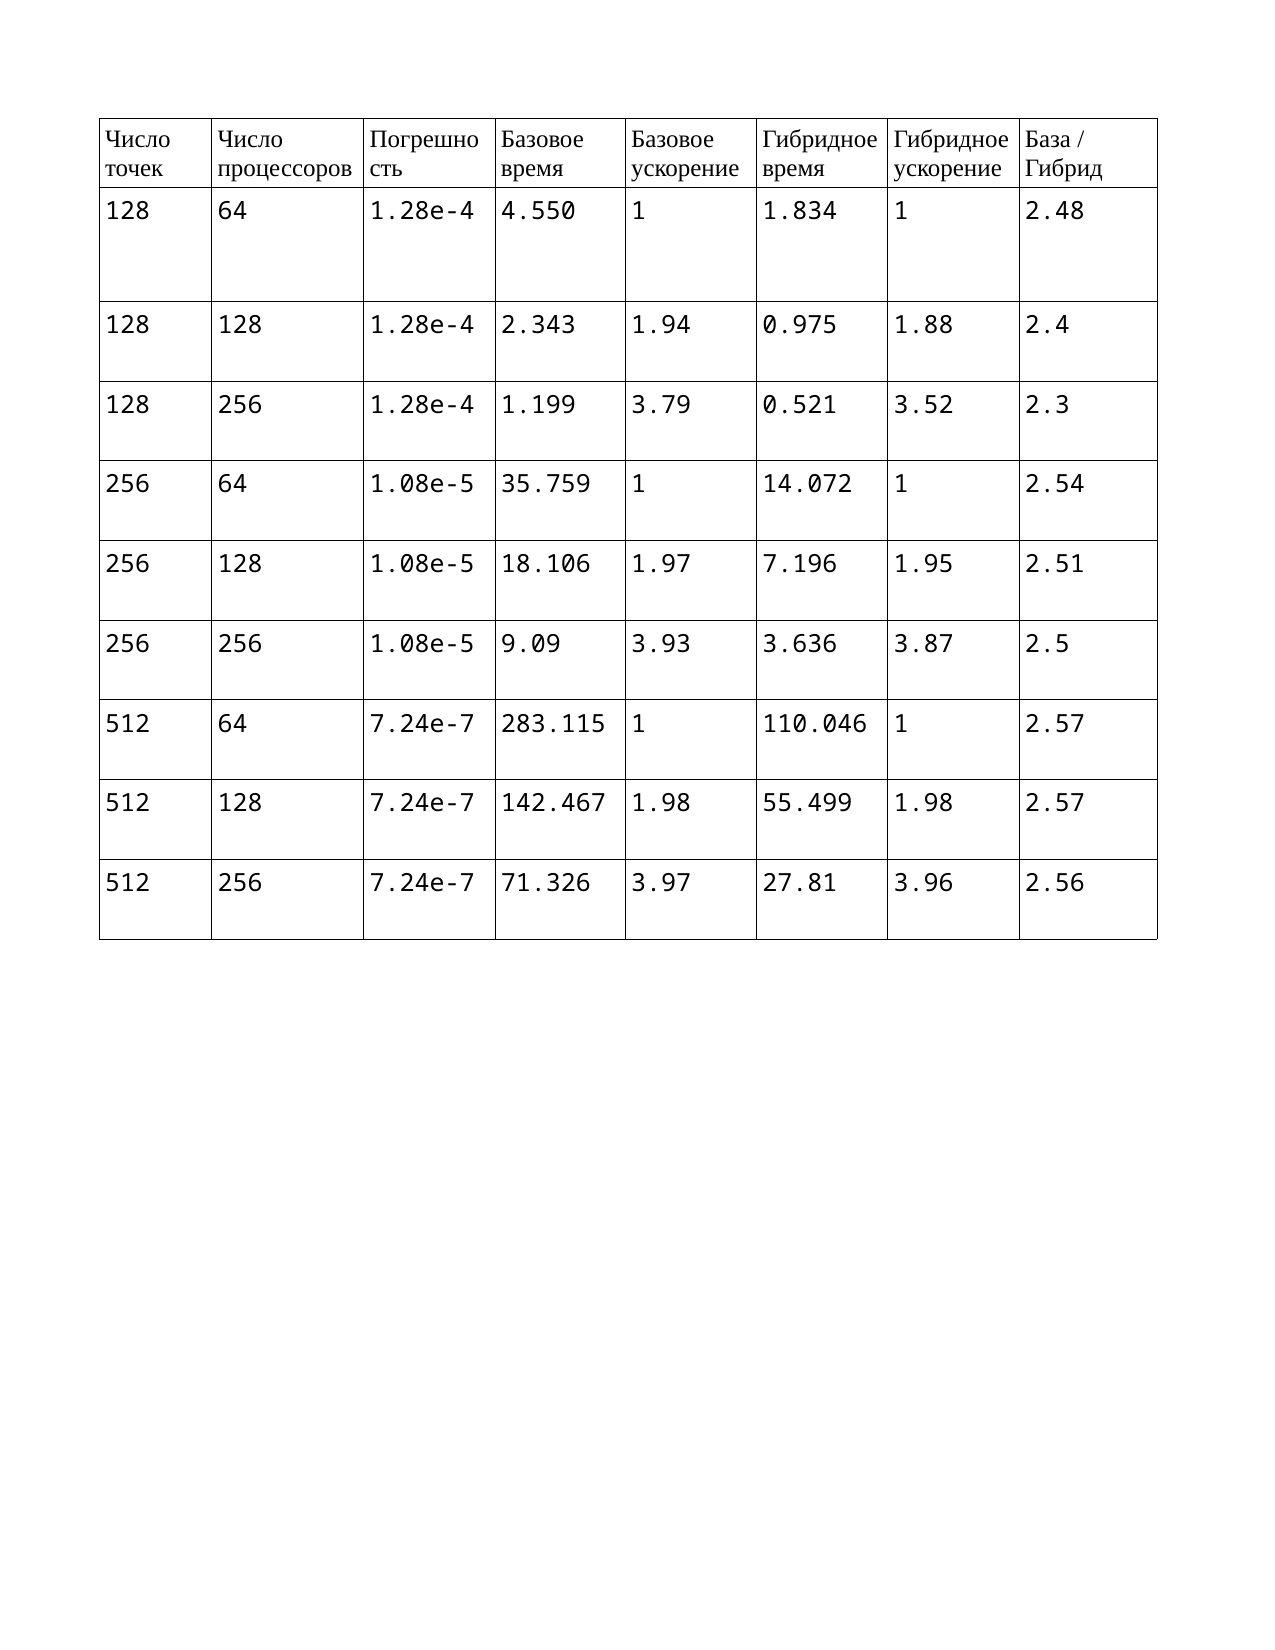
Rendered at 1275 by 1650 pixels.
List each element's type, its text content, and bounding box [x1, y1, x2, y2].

table_cell 3.96 [888, 860, 1019, 938]
table_cell 1.28e-4 [364, 188, 495, 301]
table_cell 128 [100, 302, 211, 381]
table_cell 64 [212, 188, 363, 301]
table_cell 3.93 [626, 621, 756, 699]
table_cell 1.98 [888, 780, 1019, 859]
table_header Базовое ускорение [626, 119, 756, 187]
table_cell 2.3 [1020, 382, 1157, 460]
table_cell 1.199 [496, 382, 625, 460]
table_cell 128 [212, 780, 363, 859]
table_cell 128 [212, 302, 363, 381]
table_cell 256 [100, 461, 211, 540]
table_cell 1.95 [888, 541, 1019, 620]
table_cell 3.636 [757, 621, 887, 699]
table_cell 256 [212, 860, 363, 938]
table_cell 283.115 [496, 700, 625, 779]
table_cell 64 [212, 700, 363, 779]
table_cell 1.97 [626, 541, 756, 620]
table_cell 142.467 [496, 780, 625, 859]
table_cell 2.4 [1020, 302, 1157, 381]
table_cell 512 [100, 700, 211, 779]
table_cell 2.56 [1020, 860, 1157, 938]
table_cell 7.24e-7 [364, 860, 495, 938]
table_cell 7.24e-7 [364, 780, 495, 859]
table_cell 27.81 [757, 860, 887, 938]
table_cell 3.97 [626, 860, 756, 938]
table_cell 2.5 [1020, 621, 1157, 699]
table_cell 35.759 [496, 461, 625, 540]
table_cell 1.08e-5 [364, 461, 495, 540]
table_cell 0.975 [757, 302, 887, 381]
table_cell 1.88 [888, 302, 1019, 381]
table_cell 2.57 [1020, 780, 1157, 859]
table_cell 3.87 [888, 621, 1019, 699]
table_cell 1.94 [626, 302, 756, 381]
table_cell 18.106 [496, 541, 625, 620]
table_cell 9.09 [496, 621, 625, 699]
table_cell 1 [626, 700, 756, 779]
table_cell 14.072 [757, 461, 887, 540]
table_cell 1 [626, 188, 756, 301]
table_cell 1.08e-5 [364, 541, 495, 620]
table_header Гибридное время [757, 119, 887, 187]
table_cell 1.08e-5 [364, 621, 495, 699]
table_cell 256 [212, 382, 363, 460]
table_cell 3.79 [626, 382, 756, 460]
table_cell 7.196 [757, 541, 887, 620]
table_cell 256 [212, 621, 363, 699]
table_cell 55.499 [757, 780, 887, 859]
table_header Гибридное ускорение [888, 119, 1019, 187]
table_header Число процессоров [212, 119, 363, 187]
table_cell 110.046 [757, 700, 887, 779]
table_cell 7.24e-7 [364, 700, 495, 779]
table_cell 256 [100, 541, 211, 620]
table_cell 4.550 [496, 188, 625, 301]
table_cell 2.343 [496, 302, 625, 381]
table_cell 0.521 [757, 382, 887, 460]
table_cell 256 [100, 621, 211, 699]
table_cell 128 [100, 382, 211, 460]
table_cell 64 [212, 461, 363, 540]
table_cell 3.52 [888, 382, 1019, 460]
table_header Погрешность [364, 119, 495, 187]
table_cell 128 [100, 188, 211, 301]
table_cell 2.51 [1020, 541, 1157, 620]
table_cell 2.48 [1020, 188, 1157, 301]
table_cell 512 [100, 860, 211, 938]
table_cell 71.326 [496, 860, 625, 938]
table_header База / Гибрид [1020, 119, 1157, 187]
table_cell 1 [888, 188, 1019, 301]
table_cell 2.54 [1020, 461, 1157, 540]
table_cell 1.28e-4 [364, 302, 495, 381]
table_cell 1.28e-4 [364, 382, 495, 460]
table_cell 1.98 [626, 780, 756, 859]
table_cell 512 [100, 780, 211, 859]
table_cell 2.57 [1020, 700, 1157, 779]
table_header Базовое время [496, 119, 625, 187]
table_header Число точек [100, 119, 211, 187]
table_cell 1.834 [757, 188, 887, 301]
table_cell 1 [626, 461, 756, 540]
table_cell 1 [888, 700, 1019, 779]
table_cell 128 [212, 541, 363, 620]
table_cell 1 [888, 461, 1019, 540]
